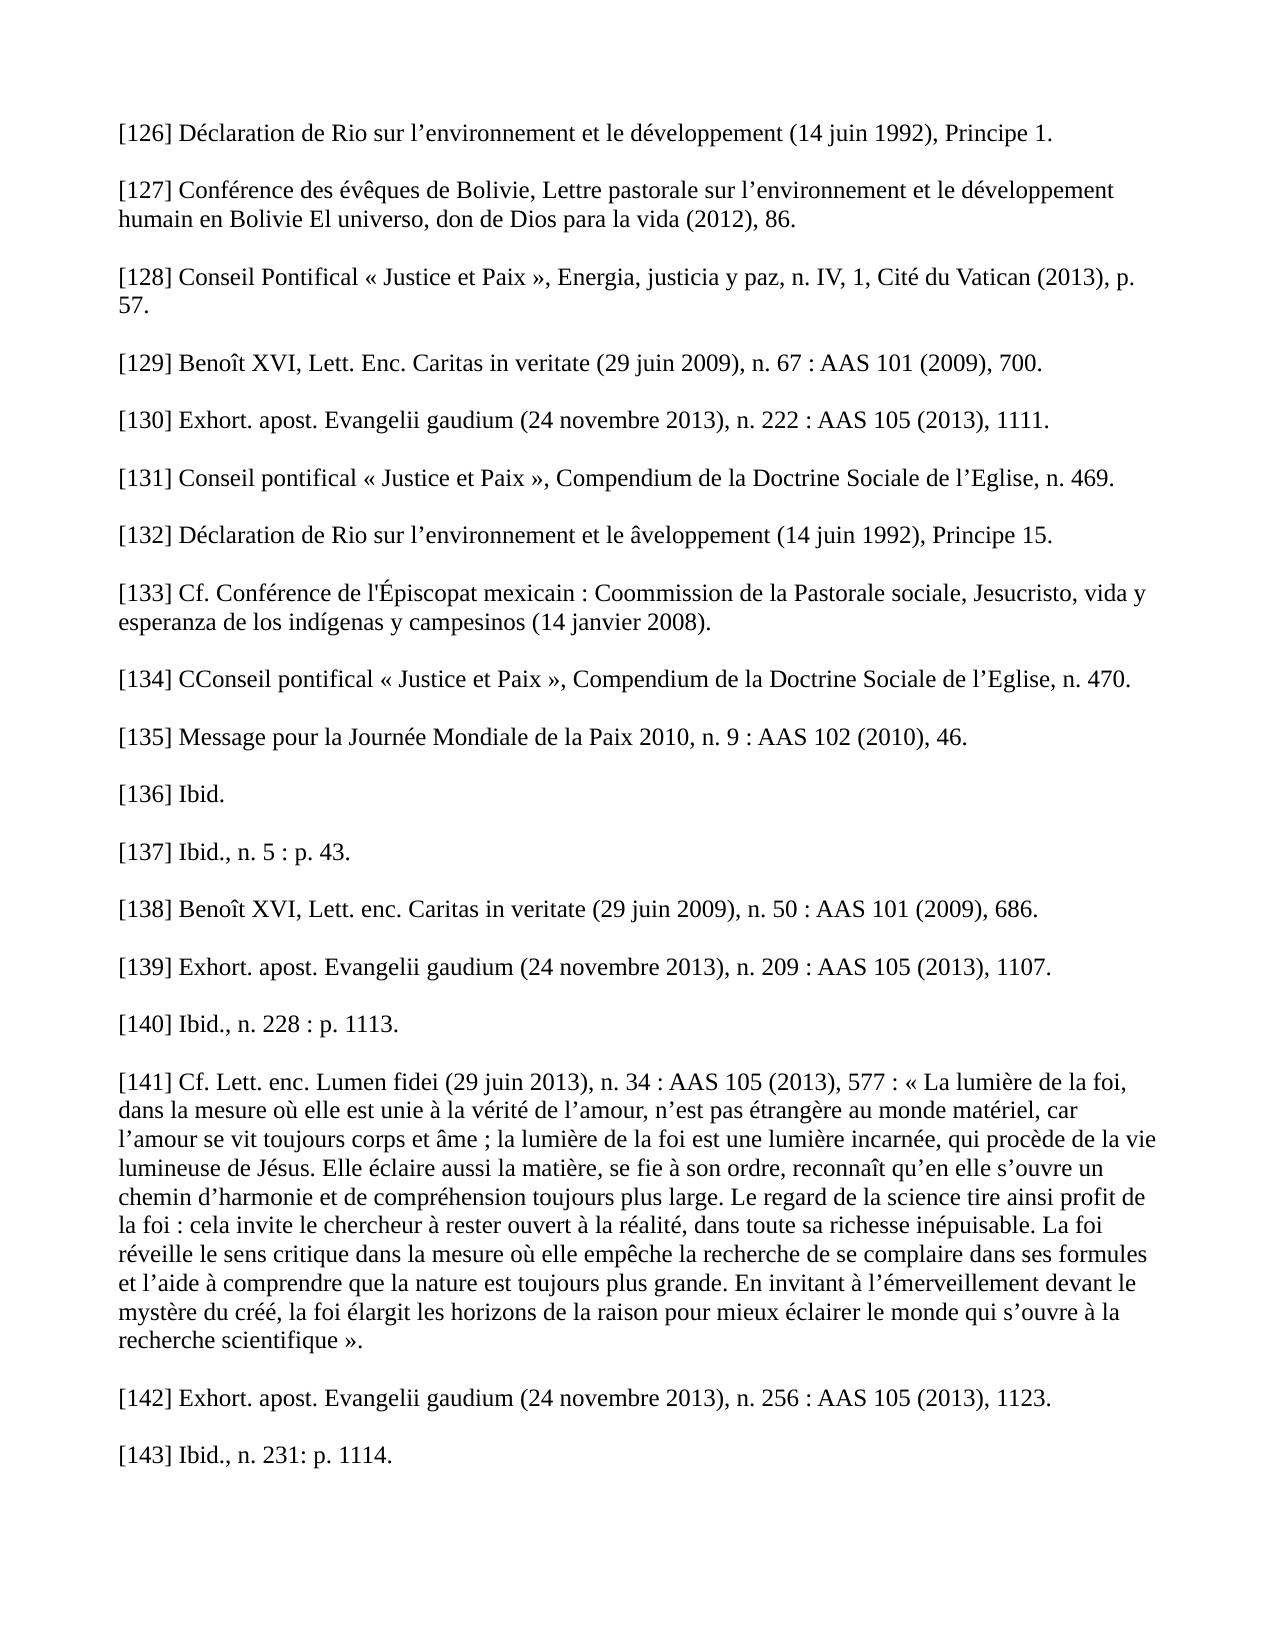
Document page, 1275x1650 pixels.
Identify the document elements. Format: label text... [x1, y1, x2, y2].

text [137] Ibid., n. 5 : p. 43. [118, 837, 1157, 866]
text [139] Exhort. apost. Evangelii gaudium (24 novembre 2013), n. 209 : AAS 105 (2013), 1107. [118, 952, 1157, 981]
text [133] Cf. Conférence de l'Épiscopat mexicain : Coommission de la Pastorale sociale, Jesucristo, vida y esperanza de los indígenas y campesinos (14 janvier 2008). [118, 578, 1157, 636]
text [138] Benoît XVI, Lett. enc. Caritas in veritate (29 juin 2009), n. 50 : AAS 101 (2009), 686. [118, 894, 1157, 923]
text [129] Benoît XVI, Lett. Enc. Caritas in veritate (29 juin 2009), n. 67 : AAS 101 (2009), 700. [118, 348, 1157, 377]
text [128] Conseil Pontifical « Justice et Paix », Energia, justicia y paz, n. IV, 1, Cité du Vatican (2013), p. 57. [118, 262, 1157, 319]
text [136] Ibid. [118, 779, 1157, 808]
text [140] Ibid., n. 228 : p. 1113. [118, 1009, 1157, 1038]
text [135] Message pour la Journée Mondiale de la Paix 2010, n. 9 : AAS 102 (2010), 46. [118, 722, 1157, 751]
text [132] Déclaration de Rio sur l’environnement et le âveloppement (14 juin 1992), Principe 15. [118, 521, 1157, 549]
text [126] Déclaration de Rio sur l’environnement et le développement (14 juin 1992), Principe 1. [118, 118, 1157, 147]
text [143] Ibid., n. 231: p. 1114. [118, 1441, 1157, 1469]
text [142] Exhort. apost. Evangelii gaudium (24 novembre 2013), n. 256 : AAS 105 (2013), 1123. [118, 1383, 1157, 1412]
text [134] CConseil pontifical « Justice et Paix », Compendium de la Doctrine Sociale de l’Eglise, n. 470. [118, 664, 1157, 693]
text [130] Exhort. apost. Evangelii gaudium (24 novembre 2013), n. 222 : AAS 105 (2013), 1111. [118, 406, 1157, 434]
text [131] Conseil pontifical « Justice et Paix », Compendium de la Doctrine Sociale de l’Eglise, n. 469. [118, 463, 1157, 492]
text [127] Conférence des évêques de Bolivie, Lettre pastorale sur l’environnement et le développement humain en Bolivie El universo, don de Dios para la vida (2012), 86. [118, 176, 1157, 233]
text [141] Cf. Lett. enc. Lumen fidei (29 juin 2013), n. 34 : AAS 105 (2013), 577 : « La lumière de la foi, dans la mesure où elle est unie à la vérité de l’amour, n’est pas étrangère au monde matériel, car l’amour se vit toujours corps et âme ; la lumière de la foi est une lumière incarnée, qui procède de la vie lumineuse de Jésus. Elle éclaire aussi la matière, se fie à son ordre, reconnaît qu’en elle s’ouvre un chemin d’harmonie et de compréhension toujours plus large. Le regard de la science tire ainsi profit de la foi : cela invite le chercheur à rester ouvert à la réalité, dans toute sa richesse inépuisable. La foi réveille le sens critique dans la mesure où elle empêche la recherche de se complaire dans ses formules et l’aide à comprendre que la nature est toujours plus grande. En invitant à l’émerveillement devant le mystère du créé, la foi élargit les horizons de la raison pour mieux éclairer le monde qui s’ouvre à la recherche scientifique ». [118, 1067, 1157, 1354]
